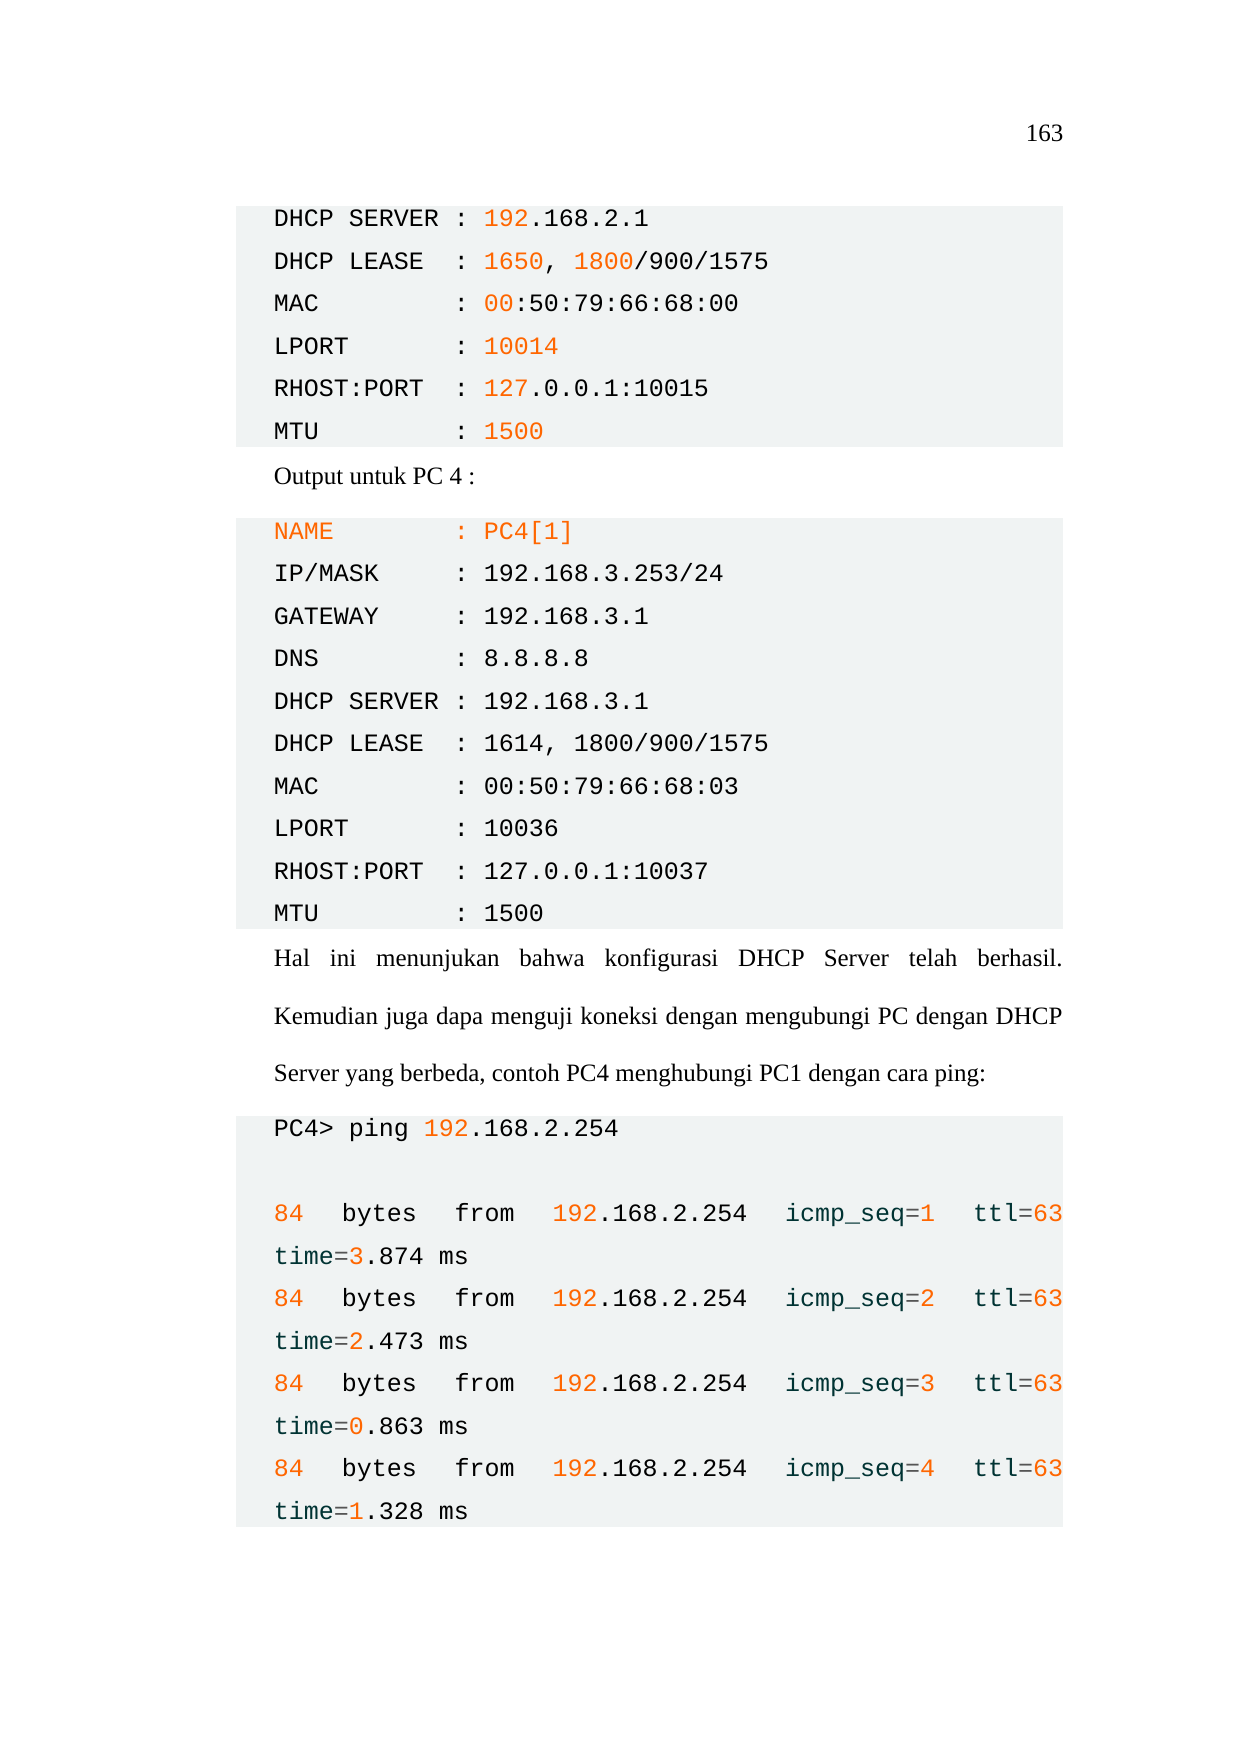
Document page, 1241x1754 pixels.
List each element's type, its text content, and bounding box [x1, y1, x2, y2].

list MTU : 1500 [236, 418, 1063, 447]
list 84 bytes from 192.168.2.254 icmp_seq=2 ttl=63 time=2.473 ms [236, 1286, 1063, 1357]
list GATEWAY : 192.168.3.1 [236, 603, 1063, 632]
list IP/MASK : 192.168.3.253/24 [236, 561, 1063, 589]
list DNS : 8.8.8.8 [236, 646, 1063, 674]
list DHCP SERVER : 192.168.3.1 [236, 688, 1063, 717]
list 84 bytes from 192.168.2.254 icmp_seq=3 ttl=63 time=0.863 ms [236, 1371, 1063, 1442]
list NAME : PC4[1] [236, 518, 1063, 547]
list 84 bytes from 192.168.2.254 icmp_seq=1 ttl=63 time=3.874 ms [236, 1201, 1063, 1272]
list DHCP LEASE : 1614, 1800/900/1575 [236, 731, 1063, 759]
list 84 bytes from 192.168.2.254 icmp_seq=4 ttl=63 time=1.328 ms [236, 1456, 1063, 1527]
list Hal ini menunjukan bahwa konfigurasi DHCP Server telah berhasil. Kemudian juga dapa menguji koneksi dengan mengubungi PC dengan DHCP Server yang berbeda, contoh PC4 menghubungi PC1 dengan cara ping: [236, 943, 1063, 1087]
list DHCP LEASE : 1650, 1800/900/1575 [236, 248, 1063, 277]
list PC4> ping 192.168.2.254 [236, 1116, 1063, 1144]
list RHOST:PORT : 127.0.0.1:10037 [236, 858, 1063, 887]
list MAC : 00:50:79:66:68:03 [236, 773, 1063, 802]
list MTU : 1500 [236, 901, 1063, 929]
list LPORT : 10014 [236, 333, 1063, 362]
list RHOST:PORT : 127.0.0.1:10015 [236, 376, 1063, 404]
list Output untuk PC 4 : [236, 461, 1063, 490]
list LPORT : 10036 [236, 816, 1063, 844]
list DHCP SERVER : 192.168.2.1 [236, 206, 1063, 234]
list MAC : 00:50:79:66:68:00 [236, 291, 1063, 319]
